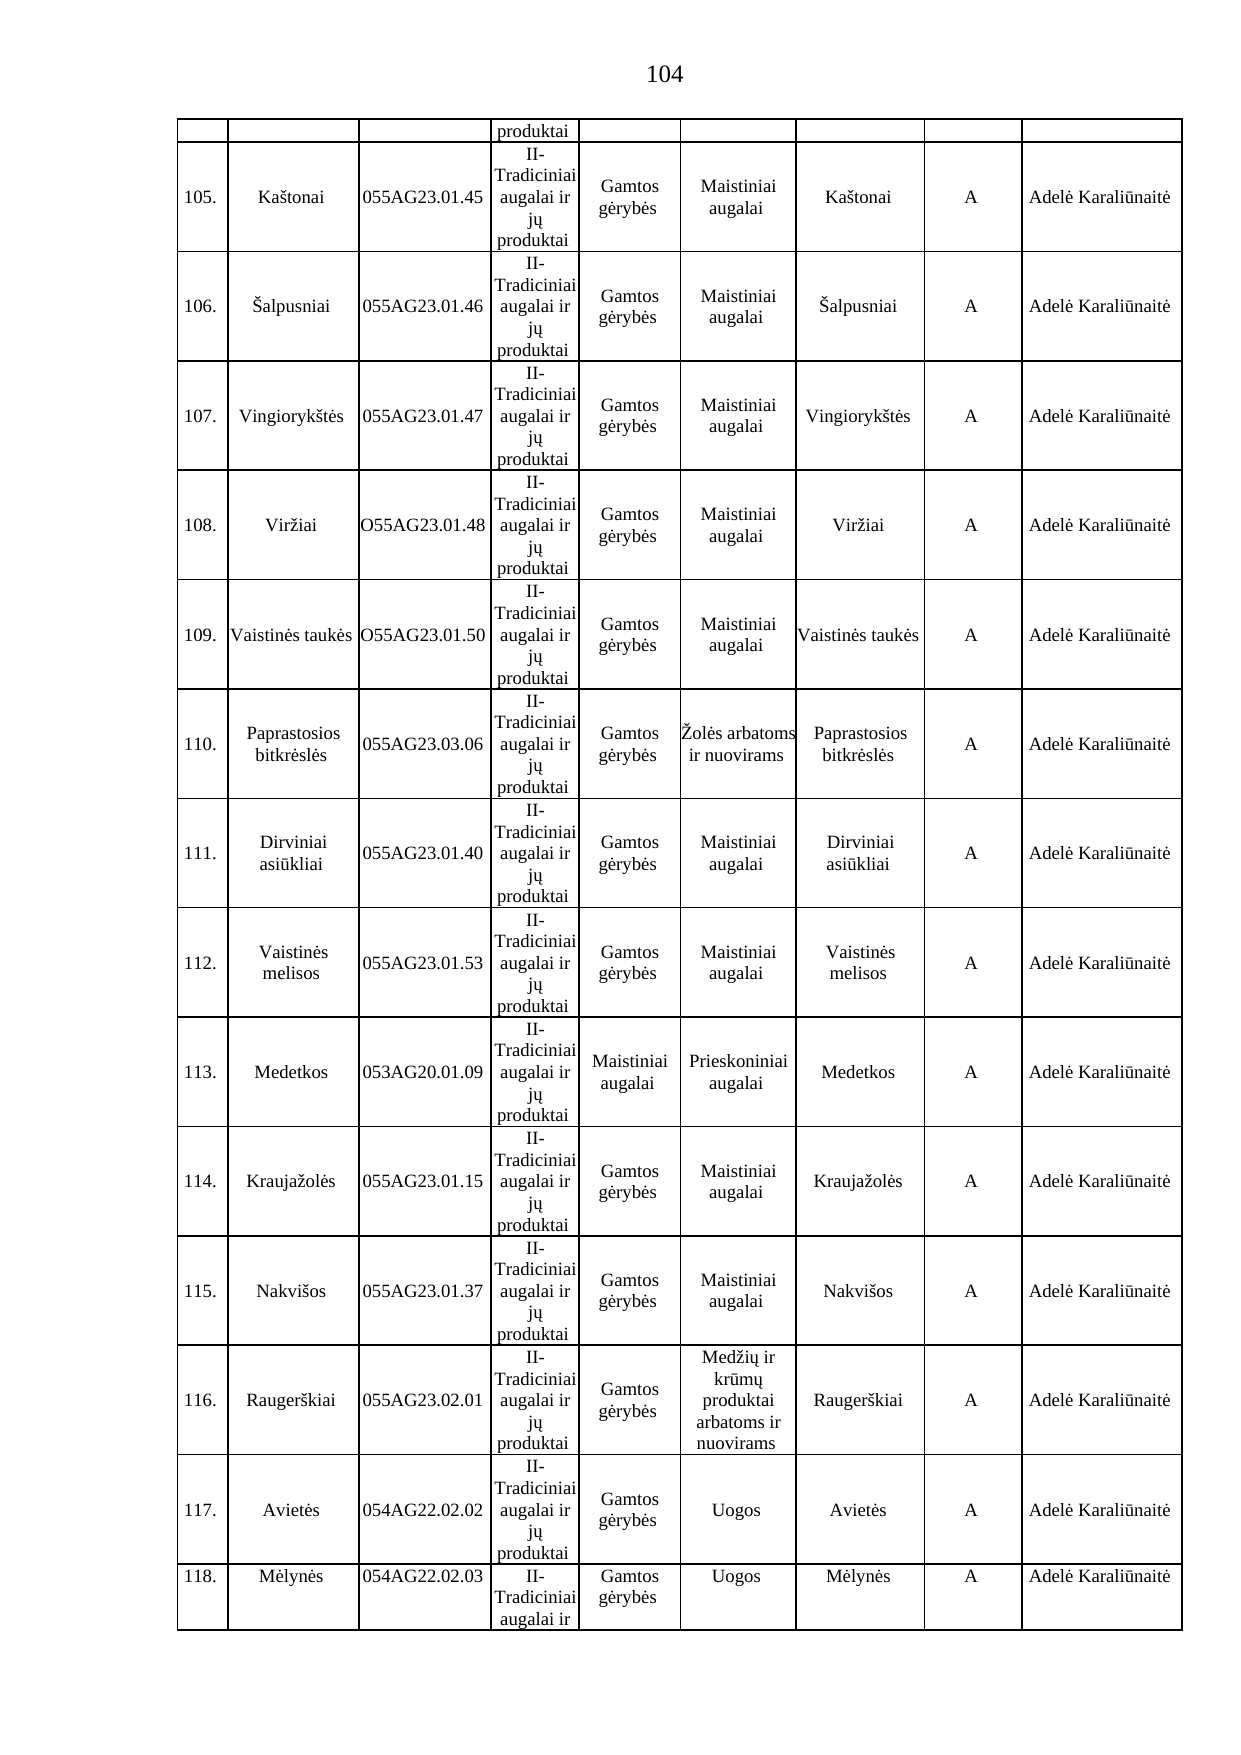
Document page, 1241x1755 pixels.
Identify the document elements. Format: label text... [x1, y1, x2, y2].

table_cell Adelė Karaliūnaitė [1023, 1237, 1181, 1344]
table_cell Avietės [229, 1455, 358, 1563]
table_cell Raugerškiai [229, 1346, 358, 1454]
table_cell 111. [178, 799, 227, 907]
table_cell A [925, 690, 1021, 797]
table_cell 105. [178, 143, 227, 251]
table_cell Medetkos [229, 1018, 358, 1126]
table_cell A [925, 1346, 1021, 1454]
table_cell Adelė Karaliūnaitė [1023, 1018, 1181, 1126]
table_cell 116. [178, 1346, 227, 1454]
table_cell II-Tradiciniai augalai ir jų produktai [492, 1455, 578, 1563]
table_cell Vingiorykštės [229, 362, 358, 469]
table_cell 055AG23.02.01 [360, 1346, 490, 1454]
table_cell [681, 120, 795, 141]
table_cell II-Tradiciniai augalai ir [492, 1565, 578, 1629]
table_cell Maistiniai augalai [681, 362, 795, 469]
table_cell 053AG20.01.09 [360, 1018, 490, 1126]
table_cell II-Tradiciniai augalai ir jų produktai [492, 471, 578, 579]
table_cell [360, 120, 490, 141]
table_cell II-Tradiciniai augalai ir jų produktai [492, 143, 578, 251]
table_cell Dirviniai asiūkliai [229, 799, 358, 907]
table_cell Viržiai [797, 471, 924, 579]
table_cell Uogos [681, 1565, 795, 1629]
table_cell Maistiniai augalai [681, 471, 795, 579]
table_cell Kaštonai [229, 143, 358, 251]
table_cell Paprastosios bitkrėslės [797, 690, 924, 797]
table_cell Raugerškiai [797, 1346, 924, 1454]
table_cell 112. [178, 908, 227, 1016]
table_cell [797, 120, 924, 141]
table_cell 055AG23.01.45 [360, 143, 490, 251]
table_cell Vingiorykštės [797, 362, 924, 469]
table_cell A [925, 908, 1021, 1016]
table_cell A [925, 1127, 1021, 1235]
table_cell Adelė Karaliūnaitė [1023, 580, 1181, 688]
table_cell Žolės arbatoms ir nuovirams [681, 690, 795, 797]
table_cell A [925, 1565, 1021, 1629]
table_cell Kraujažolės [797, 1127, 924, 1235]
table_cell Šalpusniai [229, 252, 358, 360]
table_cell Adelė Karaliūnaitė [1023, 1565, 1181, 1629]
table_cell Mėlynės [797, 1565, 924, 1629]
table_cell 106. [178, 252, 227, 360]
table_cell Medžių ir krūmų produktai arbatoms ir nuovirams [681, 1346, 795, 1454]
table_cell A [925, 471, 1021, 579]
table_cell Gamtos gėrybės [580, 1455, 680, 1563]
table_cell A [925, 799, 1021, 907]
table_cell 055AG23.01.47 [360, 362, 490, 469]
table_cell Gamtos gėrybės [580, 1346, 680, 1454]
table_cell A [925, 1018, 1021, 1126]
table_cell Adelė Karaliūnaitė [1023, 471, 1181, 579]
table_cell 055AG23.03.06 [360, 690, 490, 797]
table_cell [580, 120, 680, 141]
table_cell 109. [178, 580, 227, 688]
table_cell [1023, 120, 1181, 141]
table_cell [229, 120, 358, 141]
table_cell 054AG22.02.03 [360, 1565, 490, 1629]
table_cell 117. [178, 1455, 227, 1563]
table_cell Gamtos gėrybės [580, 143, 680, 251]
table_cell O55AG23.01.50 [360, 580, 490, 688]
table_cell Adelė Karaliūnaitė [1023, 690, 1181, 797]
table_cell II-Tradiciniai augalai ir jų produktai [492, 799, 578, 907]
table_cell Adelė Karaliūnaitė [1023, 143, 1181, 251]
table_cell Maistiniai augalai [580, 1018, 680, 1126]
table_cell A [925, 1237, 1021, 1344]
table_cell A [925, 580, 1021, 688]
table_cell Maistiniai augalai [681, 1237, 795, 1344]
table_cell Gamtos gėrybės [580, 580, 680, 688]
table_cell Gamtos gėrybės [580, 252, 680, 360]
table_cell Šalpusniai [797, 252, 924, 360]
table_cell II-Tradiciniai augalai ir jų produktai [492, 1346, 578, 1454]
table_cell Dirviniai asiūkliai [797, 799, 924, 907]
table_cell 055AG23.01.15 [360, 1127, 490, 1235]
table_cell Adelė Karaliūnaitė [1023, 252, 1181, 360]
table_cell [925, 120, 1021, 141]
table_cell 118. [178, 1565, 227, 1629]
table_cell Vaistinės melisos [797, 908, 924, 1016]
table_cell 055AG23.01.40 [360, 799, 490, 907]
table_cell Kaštonai [797, 143, 924, 251]
table_cell II-Tradiciniai augalai ir jų produktai [492, 1018, 578, 1126]
table_cell Nakvišos [229, 1237, 358, 1344]
table_cell II-Tradiciniai augalai ir jų produktai [492, 1127, 578, 1235]
table_cell Gamtos gėrybės [580, 1565, 680, 1629]
table_cell A [925, 362, 1021, 469]
table_cell Adelė Karaliūnaitė [1023, 1455, 1181, 1563]
table_cell Maistiniai augalai [681, 908, 795, 1016]
table_cell Kraujažolės [229, 1127, 358, 1235]
table_cell Mėlynės [229, 1565, 358, 1629]
table_cell Maistiniai augalai [681, 799, 795, 907]
table_cell 055AG23.01.53 [360, 908, 490, 1016]
table_cell II-Tradiciniai augalai ir jų produktai [492, 580, 578, 688]
table_cell Nakvišos [797, 1237, 924, 1344]
table_cell Paprastosios bitkrėslės [229, 690, 358, 797]
table_cell II-Tradiciniai augalai ir jų produktai [492, 252, 578, 360]
table_cell Gamtos gėrybės [580, 1127, 680, 1235]
table_cell 114. [178, 1127, 227, 1235]
table_cell Maistiniai augalai [681, 1127, 795, 1235]
table_cell Vaistinės taukės [797, 580, 924, 688]
table_cell II-Tradiciniai augalai ir jų produktai [492, 690, 578, 797]
table_cell [178, 120, 227, 141]
table_cell Uogos [681, 1455, 795, 1563]
table_cell 107. [178, 362, 227, 469]
table_cell Viržiai [229, 471, 358, 579]
table_cell 055AG23.01.37 [360, 1237, 490, 1344]
table_cell Vaistinės melisos [229, 908, 358, 1016]
table_cell Adelė Karaliūnaitė [1023, 908, 1181, 1016]
table_cell 108. [178, 471, 227, 579]
table_cell 110. [178, 690, 227, 797]
table_cell Gamtos gėrybės [580, 362, 680, 469]
table_cell Vaistinės taukės [229, 580, 358, 688]
table_cell 113. [178, 1018, 227, 1126]
table_cell A [925, 252, 1021, 360]
table_cell 054AG22.02.02 [360, 1455, 490, 1563]
table_cell Adelė Karaliūnaitė [1023, 362, 1181, 469]
table_cell Maistiniai augalai [681, 580, 795, 688]
table_cell Adelė Karaliūnaitė [1023, 1127, 1181, 1235]
table_cell Adelė Karaliūnaitė [1023, 799, 1181, 907]
table_cell II-Tradiciniai augalai ir jų produktai [492, 908, 578, 1016]
table_cell Maistiniai augalai [681, 143, 795, 251]
table_cell Maistiniai augalai [681, 252, 795, 360]
table_cell produktai [492, 120, 578, 141]
table_cell Gamtos gėrybės [580, 799, 680, 907]
table_cell Prieskoniniai augalai [681, 1018, 795, 1126]
table_cell 055AG23.01.46 [360, 252, 490, 360]
table_cell Gamtos gėrybės [580, 471, 680, 579]
table_cell Avietės [797, 1455, 924, 1563]
table_cell Gamtos gėrybės [580, 1237, 680, 1344]
table_cell Gamtos gėrybės [580, 908, 680, 1016]
table_cell Medetkos [797, 1018, 924, 1126]
table_cell A [925, 1455, 1021, 1563]
table_cell II-Tradiciniai augalai ir jų produktai [492, 1237, 578, 1344]
table_cell Adelė Karaliūnaitė [1023, 1346, 1181, 1454]
table_cell A [925, 143, 1021, 251]
table_cell O55AG23.01.48 [360, 471, 490, 579]
table_cell Gamtos gėrybės [580, 690, 680, 797]
table_cell II-Tradiciniai augalai ir jų produktai [492, 362, 578, 469]
table_cell 115. [178, 1237, 227, 1344]
